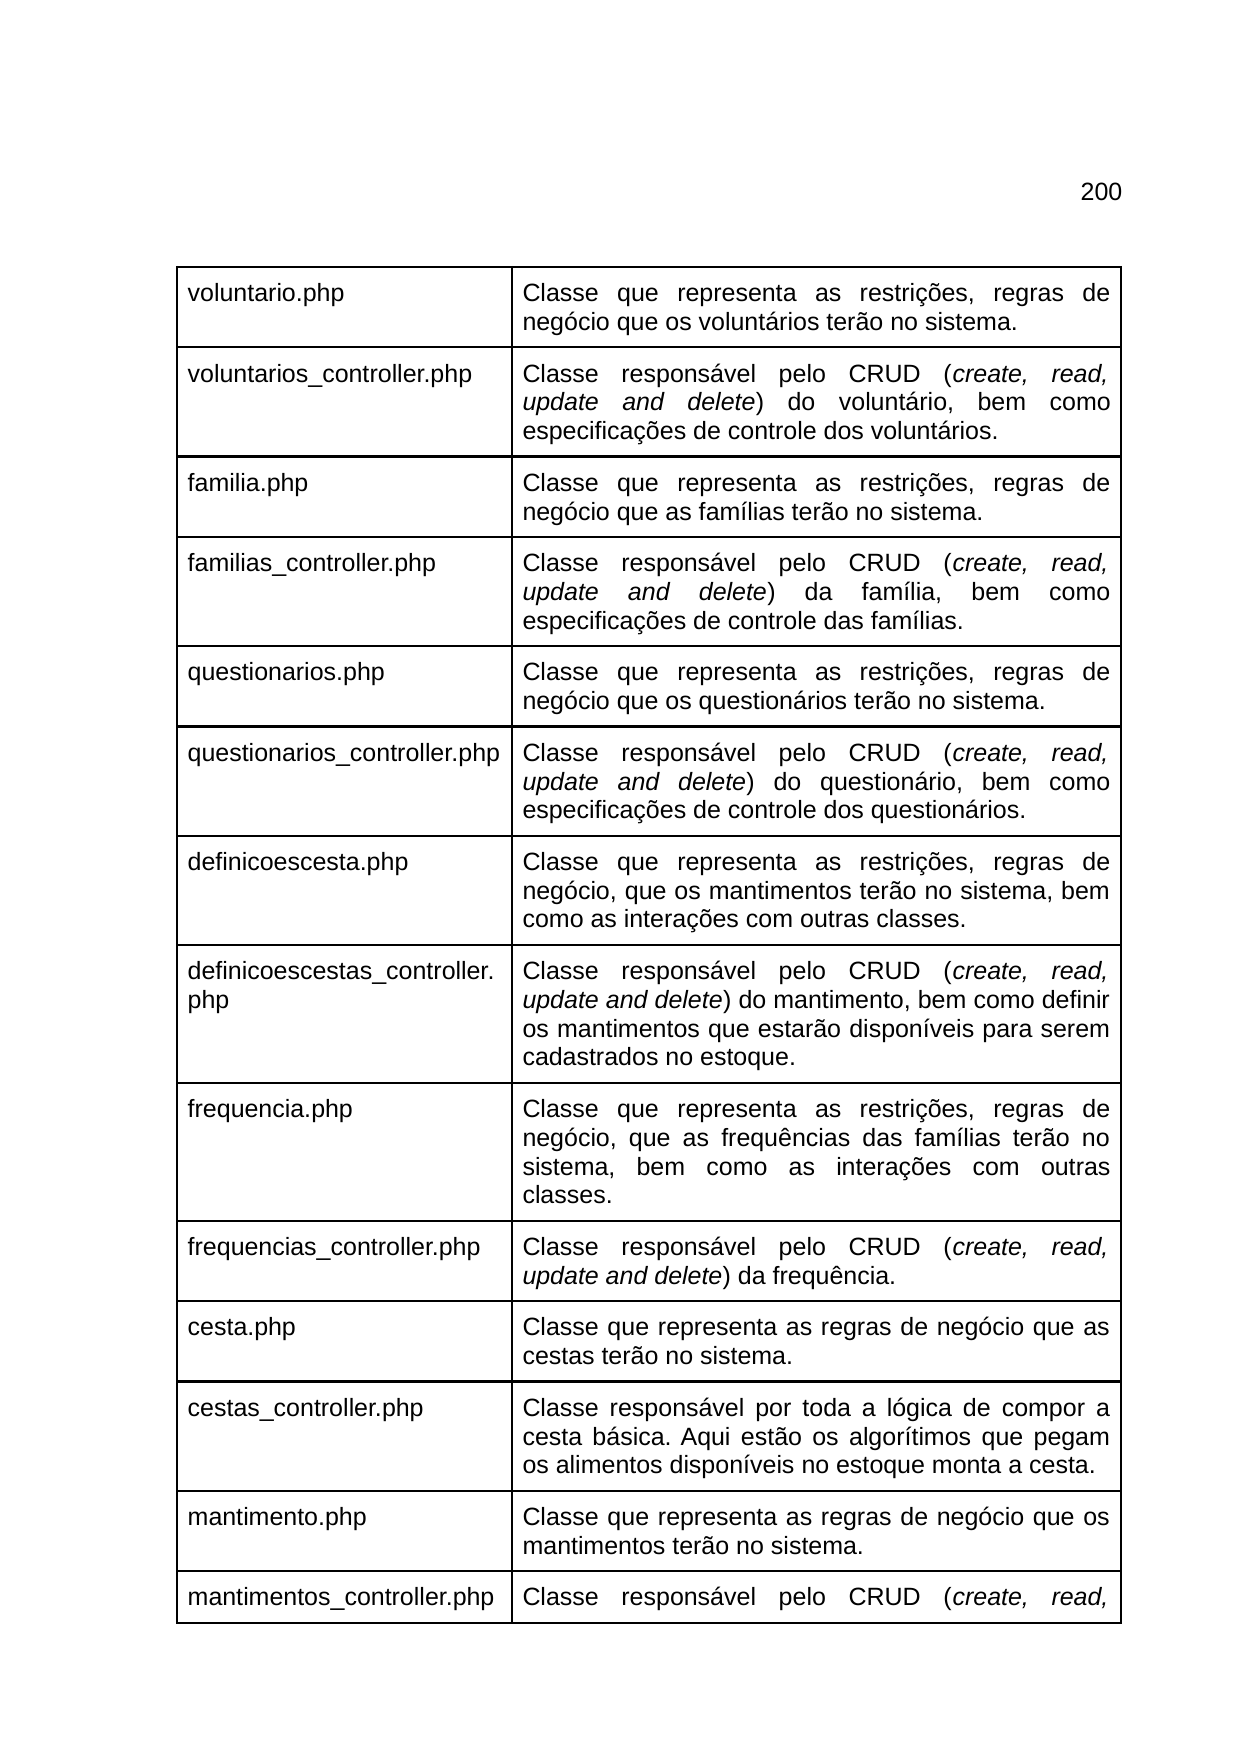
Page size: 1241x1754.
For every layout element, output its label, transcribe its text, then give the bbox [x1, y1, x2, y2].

table_cell definicoescesta.php [178, 837, 511, 944]
table_cell mantimentos_controller.php [178, 1572, 511, 1622]
table_cell familia.php [178, 458, 511, 536]
table_cell questionarios_controller.php [178, 728, 511, 834]
table_cell Classe responsável por toda a lógica de compor a cesta básica. Aqui estão os algorítimos que pegam os alimentos disponíveis no estoque monta a cesta. [513, 1383, 1120, 1489]
table_cell mantimento.php [178, 1492, 511, 1570]
table_cell Classe que representa as restrições, regras de negócio que as famílias terão no sistema. [513, 458, 1120, 536]
table_cell cesta.php [178, 1302, 511, 1380]
table_cell definicoescestas_controller.php [178, 946, 511, 1082]
table_cell Classe que representa as restrições, regras de negócio, que os mantimentos terão no sistema, bem como as interações com outras classes. [513, 837, 1120, 944]
table_cell familias_controller.php [178, 538, 511, 645]
table_cell Classe responsável pelo CRUD (create, read, update and delete) do voluntário, bem como especificações de controle dos voluntários. [513, 348, 1120, 455]
table_cell frequencias_controller.php [178, 1222, 511, 1300]
table_cell Classe responsável pelo CRUD (create, read, update and delete) do mantimento, bem como definir os mantimentos que estarão disponíveis para serem cadastrados no estoque. [513, 946, 1120, 1082]
table_cell cestas_controller.php [178, 1383, 511, 1489]
table_cell Classe responsável pelo CRUD (create, read, update and delete) da família, bem como especificações de controle das famílias. [513, 538, 1120, 645]
table_cell Classe que representa as regras de negócio que os mantimentos terão no sistema. [513, 1492, 1120, 1570]
table_cell questionarios.php [178, 647, 511, 725]
table_cell voluntario.php [178, 268, 511, 346]
table_cell Classe que representa as restrições, regras de negócio, que as frequências das famílias terão no sistema, bem como as interações com outras classes. [513, 1084, 1120, 1219]
table_cell Classe que representa as restrições, regras de negócio que os voluntários terão no sistema. [513, 268, 1120, 346]
table_cell Classe que representa as regras de negócio que as cestas terão no sistema. [513, 1302, 1120, 1380]
table_cell voluntarios_controller.php [178, 348, 511, 455]
table_cell Classe que representa as restrições, regras de negócio que os questionários terão no sistema. [513, 647, 1120, 725]
table_cell Classe responsável pelo CRUD (create, read, [513, 1572, 1120, 1622]
table_cell Classe responsável pelo CRUD (create, read, update and delete) da frequência. [513, 1222, 1120, 1300]
table_cell Classe responsável pelo CRUD (create, read, update and delete) do questionário, bem como especificações de controle dos questionários. [513, 728, 1120, 834]
table_cell frequencia.php [178, 1084, 511, 1219]
